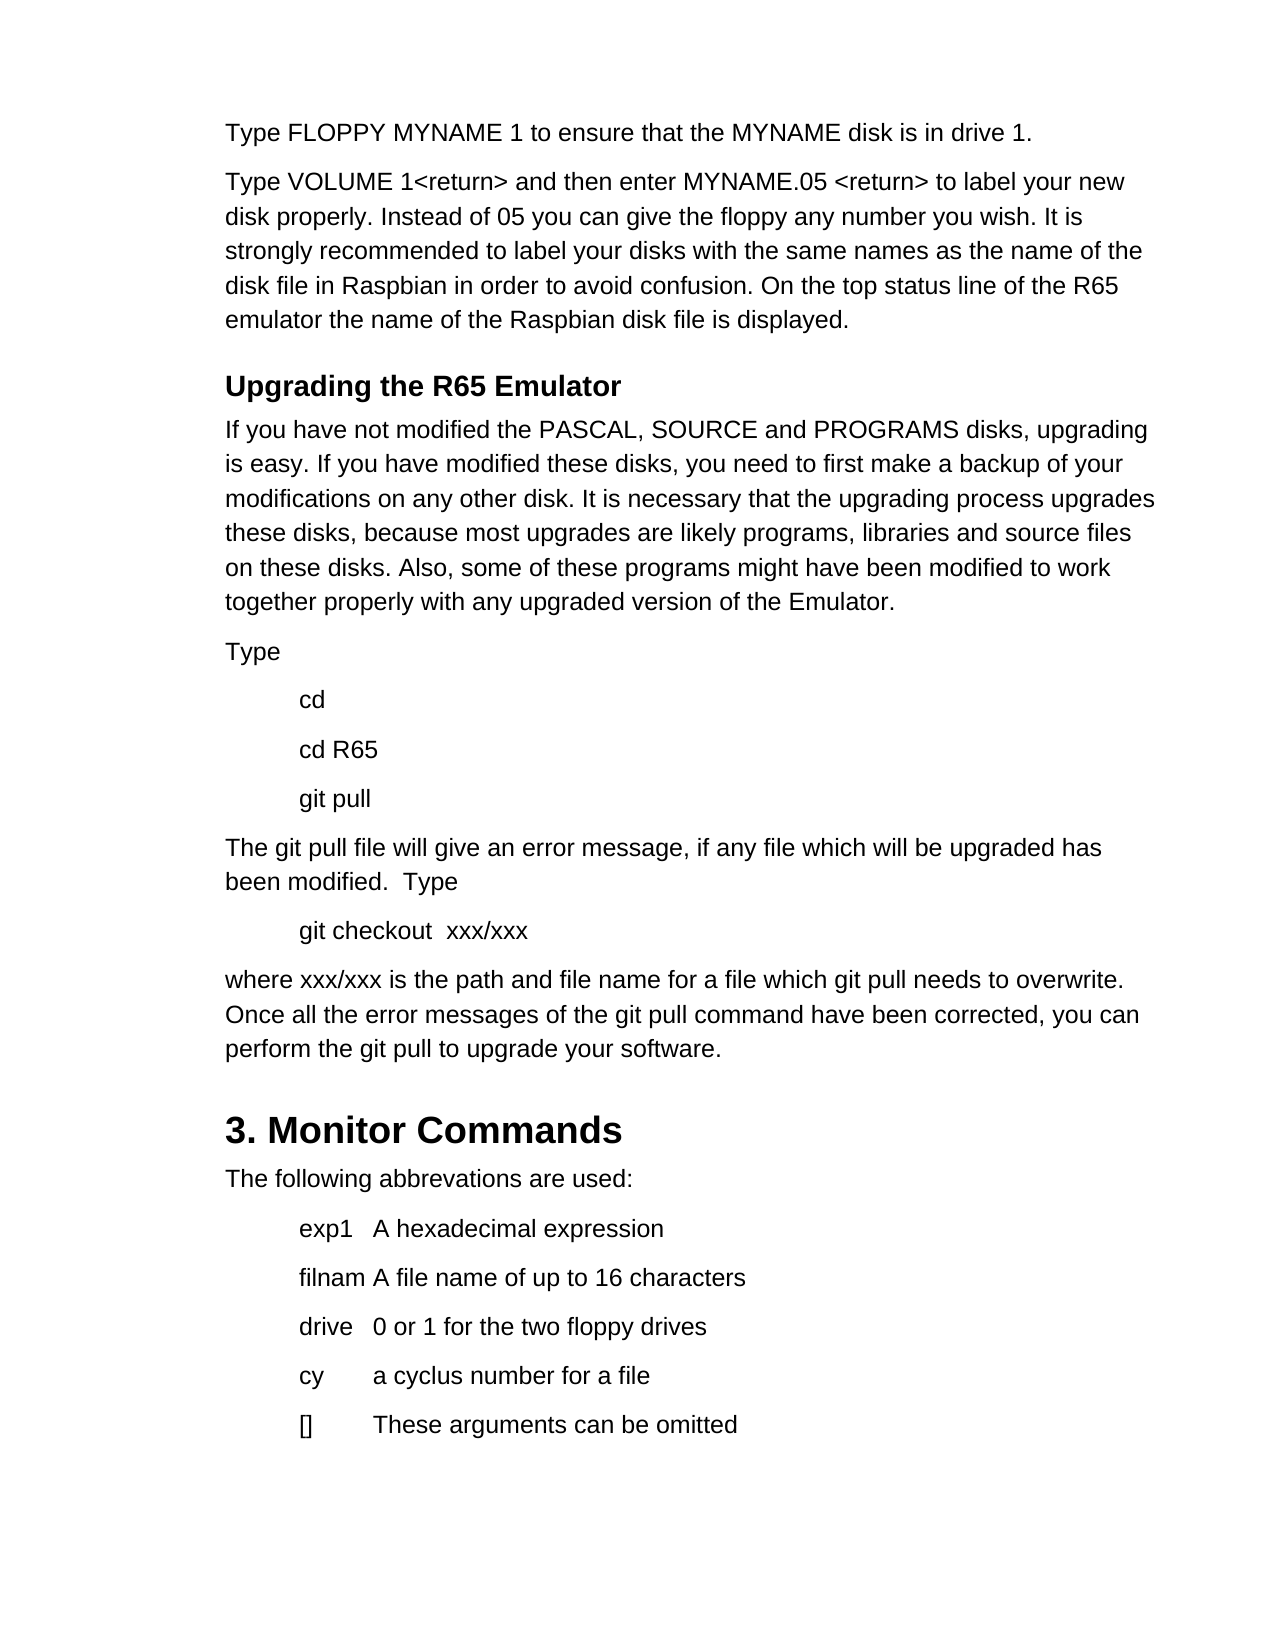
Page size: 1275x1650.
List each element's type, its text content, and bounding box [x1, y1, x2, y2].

text drive 0 or 1 for the two floppy drives [225, 1312, 1157, 1340]
text Type [225, 636, 1157, 665]
text Type FLOPPY MYNAME 1 to ensure that the MYNAME disk is in drive 1. [225, 118, 1157, 147]
subtitle 3. Monitor Commands [225, 1108, 1157, 1152]
text If you have not modified the PASCAL, SOURCE and PROGRAMS disks, upgrading is easy. If you have modified these disks, you need to first make a backup of your modifications on any other disk. It is necessary that the upgrading process upgrades these disks, because most upgrades are likely programs, libraries and source files on these disks. Also, some of these programs might have been modified to work together properly with any upgraded version of the Emulator. [225, 415, 1157, 616]
text cd R65 [299, 734, 1157, 763]
text cd [299, 686, 1157, 714]
text git pull [299, 784, 1157, 812]
text filnam A file name of up to 16 characters [225, 1263, 1157, 1291]
text where xxx/xxx is the path and file name for a file which git pull needs to overwrite. Once all the error messages of the git pull command have been corrected, you can perform the git pull to upgrade your software. [225, 965, 1157, 1063]
text The following abbrevations are used: [225, 1164, 1157, 1193]
text exp1 A hexadecimal expression [225, 1213, 1157, 1242]
text [] These arguments can be omitted [225, 1410, 1157, 1438]
subtitle Upgrading the R65 Emulator [225, 369, 1157, 402]
text Type VOLUME 1<return> and then enter MYNAME.05 <return> to label your new disk properly. Instead of 05 you can give the floppy any number you wish. It is strongly recommended to label your disks with the same names as the name of the disk file in Raspbian in order to avoid confusion. On the top status line of the R65 emulator the name of the Raspbian disk file is displayed. [225, 167, 1157, 334]
text cy a cyclus number for a file [225, 1361, 1157, 1389]
text The git pull file will give an error message, if any file which will be upgraded has been modified. Type [225, 833, 1157, 896]
text git checkout xxx/xxx [225, 916, 1157, 945]
